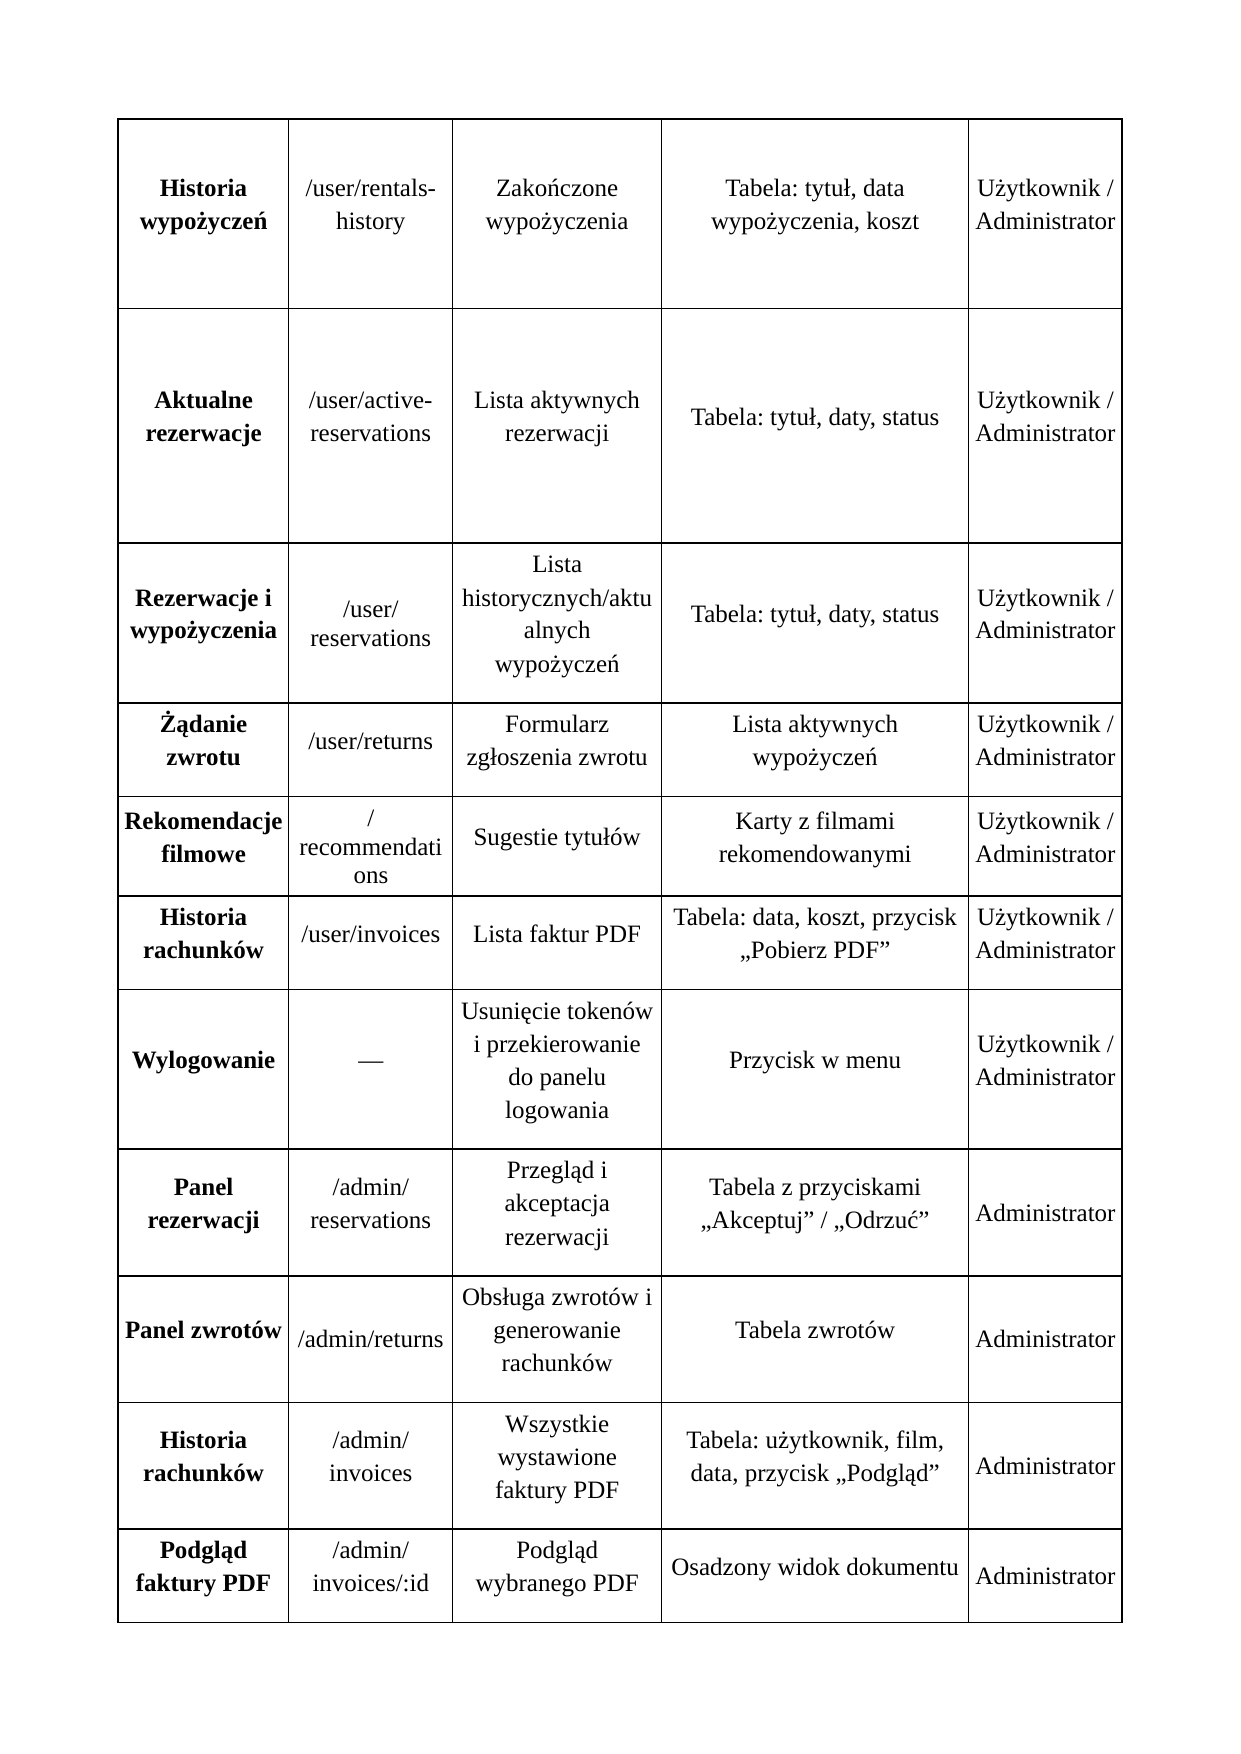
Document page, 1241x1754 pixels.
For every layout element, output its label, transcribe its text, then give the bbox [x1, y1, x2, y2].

table_cell Panel rezerwacji [119, 1150, 288, 1275]
table_cell Formularz zgłoszenia zwrotu [453, 704, 661, 796]
table_cell Podgląd wybranego PDF [453, 1530, 661, 1622]
table_cell Karty z filmami rekomendowanymi [662, 797, 968, 895]
table_cell Użytkownik / Administrator [969, 120, 1121, 307]
table_cell Rezerwacje i wypożyczenia [119, 544, 288, 702]
table_cell /admin/reservations [289, 1150, 452, 1275]
table_cell Osadzony widok dokumentu [662, 1530, 968, 1622]
table_cell Podgląd faktury PDF [119, 1530, 288, 1622]
table_cell Żądanie zwrotu [119, 704, 288, 796]
table_cell Użytkownik / Administrator [969, 704, 1121, 796]
table_cell Administrator [969, 1150, 1121, 1275]
table_cell Administrator [969, 1530, 1121, 1622]
table_cell /user/reservations [289, 544, 452, 702]
table_cell Tabela: tytuł, data wypożyczenia, koszt [662, 120, 968, 307]
table_cell Użytkownik / Administrator [969, 544, 1121, 702]
table_cell /user/active-reservations [289, 309, 452, 542]
table_cell Usunięcie tokenów i przekierowanie do panelu logowania [453, 990, 661, 1148]
table_cell Tabela: data, koszt, przycisk „Pobierz PDF” [662, 897, 968, 988]
table_cell Zakończone wypożyczenia [453, 120, 661, 307]
table_cell /user/returns [289, 704, 452, 796]
table_cell Użytkownik / Administrator [969, 797, 1121, 895]
table_cell Przycisk w menu [662, 990, 968, 1148]
table_cell Historia rachunków [119, 1403, 288, 1528]
table_cell Rekomendacje filmowe [119, 797, 288, 895]
table_cell Aktualne rezerwacje [119, 309, 288, 542]
table_cell Przegląd i akceptacja rezerwacji [453, 1150, 661, 1275]
table_cell Lista aktywnych rezerwacji [453, 309, 661, 542]
table_cell Tabela: tytuł, daty, status [662, 309, 968, 542]
table_cell Użytkownik / Administrator [969, 309, 1121, 542]
table_cell Użytkownik / Administrator [969, 990, 1121, 1148]
table_cell /admin/returns [289, 1277, 452, 1402]
table_cell Administrator [969, 1277, 1121, 1402]
table_cell Tabela: użytkownik, film, data, przycisk „Podgląd” [662, 1403, 968, 1528]
table_cell Lista historycznych/aktualnych wypożyczeń [453, 544, 661, 702]
table_cell Panel zwrotów [119, 1277, 288, 1402]
table_cell /admin/invoices/:id [289, 1530, 452, 1622]
table_cell /recommendations [289, 797, 452, 895]
table_cell Wszystkie wystawione faktury PDF [453, 1403, 661, 1528]
table_cell Wylogowanie [119, 990, 288, 1148]
table_cell Użytkownik / Administrator [969, 897, 1121, 988]
table_cell Administrator [969, 1403, 1121, 1528]
table_cell Sugestie tytułów [453, 797, 661, 895]
table_cell Obsługa zwrotów i generowanie rachunków [453, 1277, 661, 1402]
table_cell Tabela: tytuł, daty, status [662, 544, 968, 702]
table_cell Tabela zwrotów [662, 1277, 968, 1402]
table_cell Historia wypożyczeń [119, 120, 288, 307]
table_cell /user/rentals-history [289, 120, 452, 307]
table_cell Lista aktywnych wypożyczeń [662, 704, 968, 796]
table_cell Historia rachunków [119, 897, 288, 988]
table_cell /user/invoices [289, 897, 452, 988]
table_cell Tabela z przyciskami „Akceptuj” / „Odrzuć” [662, 1150, 968, 1275]
table_cell /admin/invoices [289, 1403, 452, 1528]
table_cell Lista faktur PDF [453, 897, 661, 988]
table_cell — [289, 990, 452, 1148]
